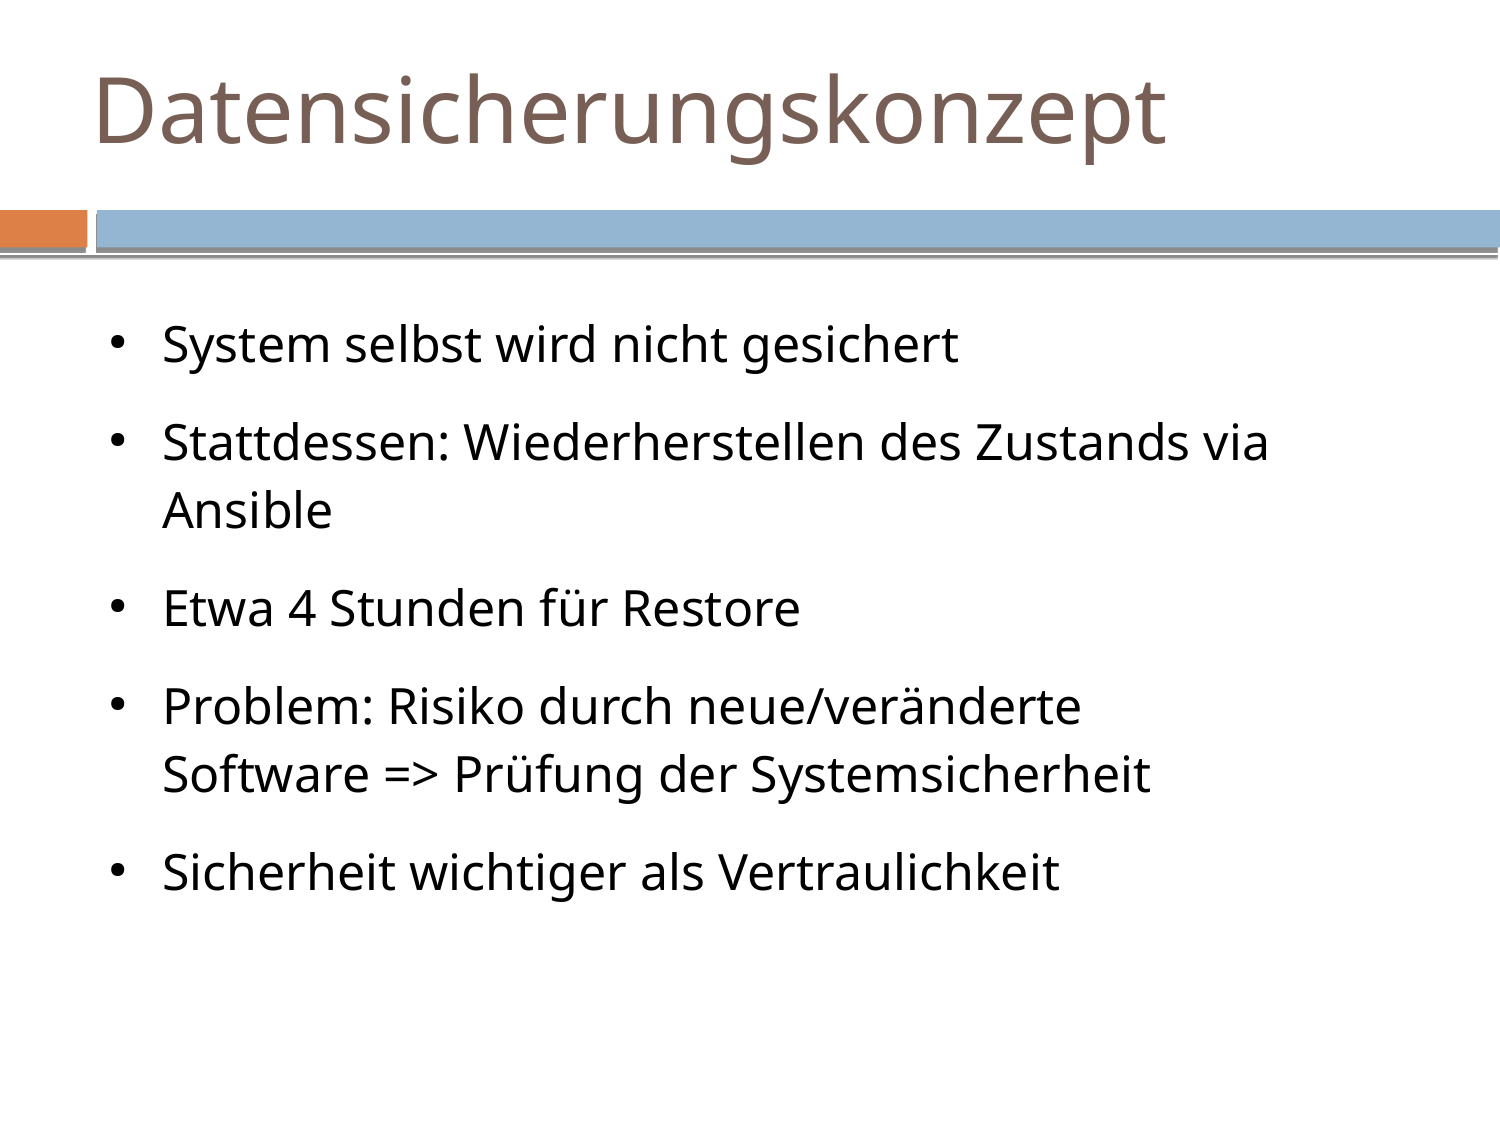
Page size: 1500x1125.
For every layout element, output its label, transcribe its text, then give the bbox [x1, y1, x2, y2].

title Datensicherungskonzept [91, 34, 1305, 182]
list System selbst wird nicht gesichert Stattdessen: Wiederherstellen des Zustands via Ansible Etwa 4 Stunden für Restore Problem: Risiko durch neue/veränderte Software => Prüfung der Systemsicherheit Sicherheit wichtiger als Vertraulichkeit [91, 309, 1305, 979]
